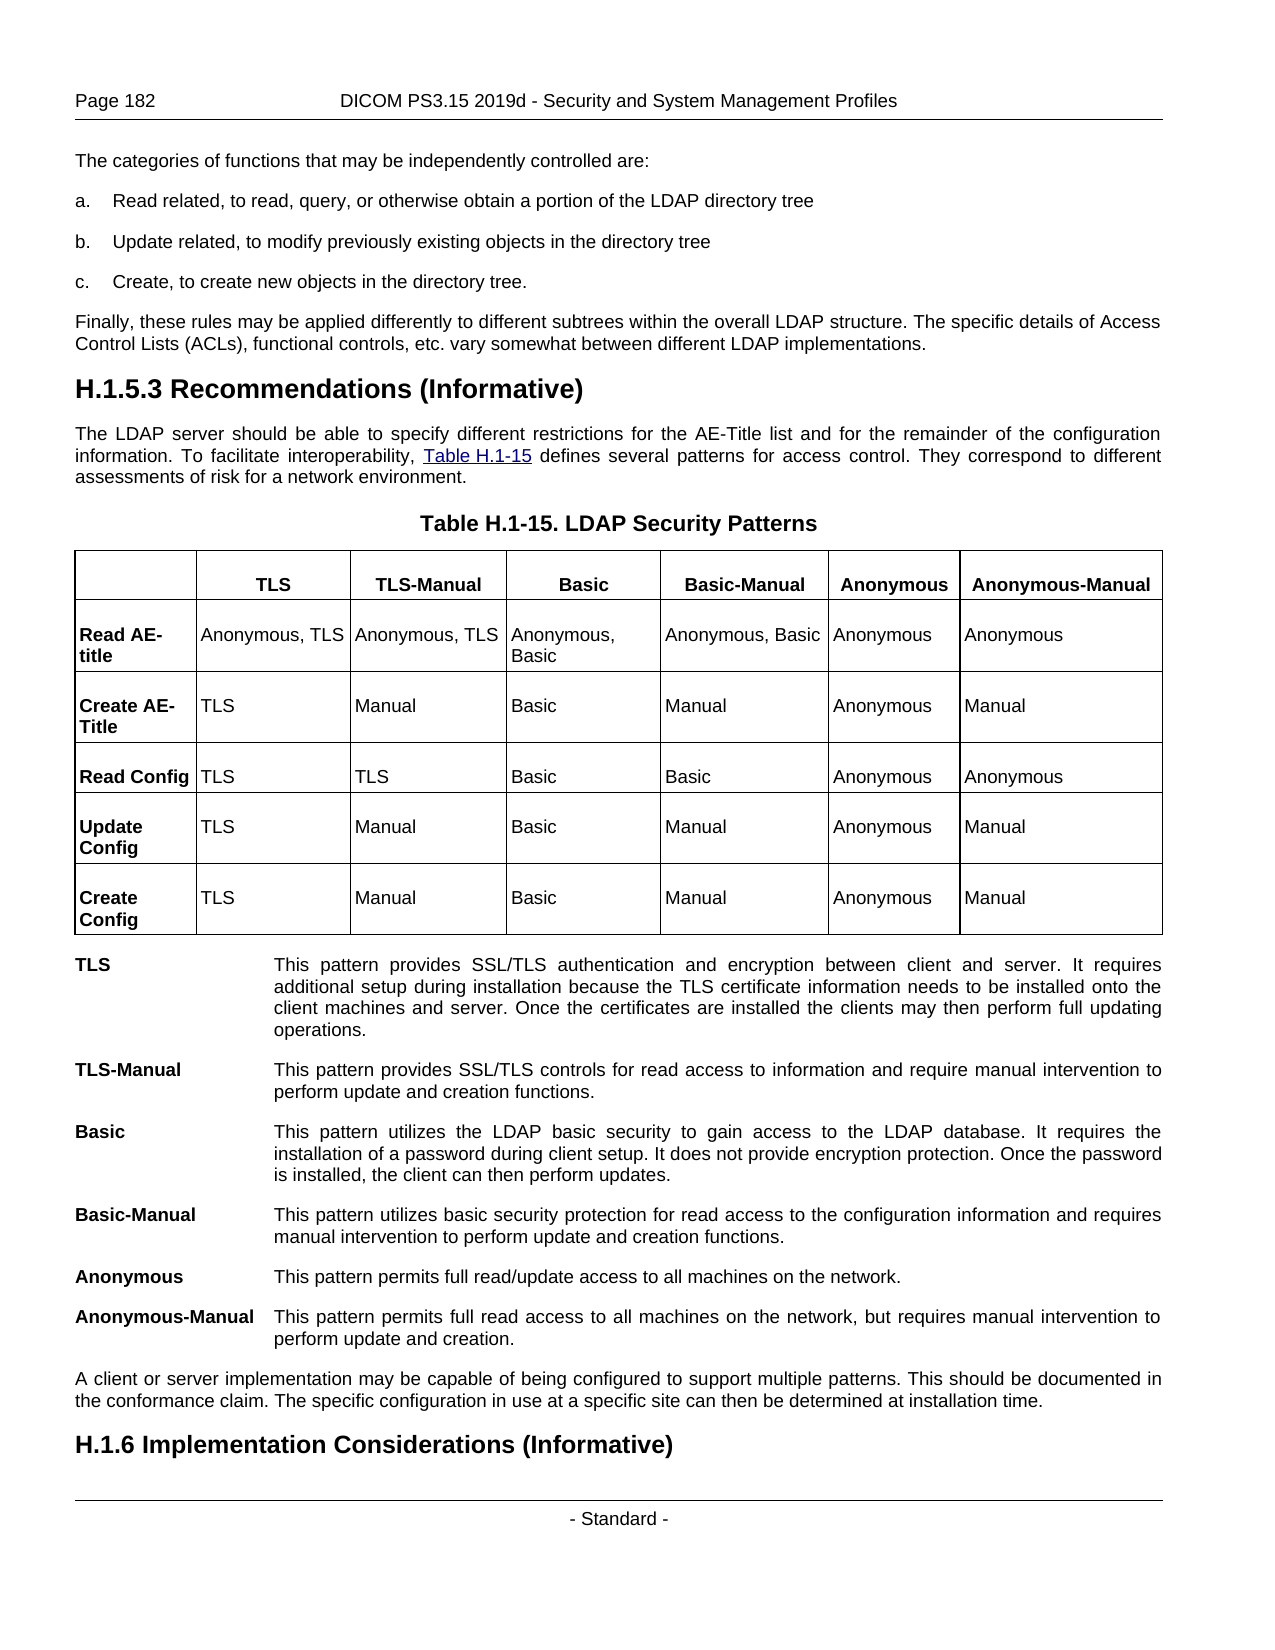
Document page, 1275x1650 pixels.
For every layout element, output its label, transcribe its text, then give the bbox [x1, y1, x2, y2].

table_cell Basic [507, 793, 660, 863]
table_cell Anonymous, Basic [661, 600, 828, 671]
table_cell Basic [507, 864, 660, 934]
table_cell Anonymous [961, 600, 1162, 671]
text a. Read related, to read, query, or otherwise obtain a portion of the LDAP directory tree [75, 190, 1162, 212]
table_cell Manual [351, 793, 506, 863]
table_cell Basic [507, 672, 660, 742]
text c. Create, to create new objects in the directory tree. [75, 271, 1162, 292]
table_cell Manual [661, 793, 828, 863]
table_cell Read Config [76, 743, 196, 792]
table_cell Anonymous [829, 672, 959, 742]
table_cell Manual [961, 793, 1162, 863]
table_cell Anonymous [829, 793, 959, 863]
text Basic This pattern utilizes the LDAP basic security to gain access to the LDAP database. It requires the installation of a password during client setup. It does not provide encryption protection. Once the password is installed, the client can then perform updates. [75, 1121, 1162, 1185]
table_cell TLS [197, 864, 350, 934]
table_header Basic [507, 551, 660, 599]
table_cell Update Config [76, 793, 196, 863]
table_cell TLS [197, 793, 350, 863]
table_header Basic-Manual [661, 551, 828, 599]
text TLS This pattern provides SSL/TLS authentication and encryption between client and server. It requires additional setup during installation because the TLS certificate information needs to be installed onto the client machines and server. Once the certificates are installed the clients may then perform full updating operations. [75, 954, 1162, 1040]
table_cell Anonymous, TLS [351, 600, 506, 671]
table_header Anonymous-Manual [961, 551, 1162, 599]
table_cell Anonymous, Basic [507, 600, 660, 671]
text The categories of functions that may be independently controlled are: [75, 150, 1162, 172]
table_cell Basic [661, 743, 828, 792]
table_cell Anonymous [829, 864, 959, 934]
text Anonymous-Manual This pattern permits full read access to all machines on the network, but requires manual intervention to perform update and creation. [75, 1306, 1162, 1349]
text The LDAP server should be able to specify different restrictions for the AE-Title list and for the remainder of the configuration information. To facilitate interoperability, Table H.1-15 defines several patterns for access control. They correspond to different assessments of risk for a network environment. [75, 423, 1162, 488]
text Basic-Manual This pattern utilizes basic security protection for read access to the configuration information and requires manual intervention to perform update and creation functions. [75, 1204, 1162, 1247]
text b. Update related, to modify previously existing objects in the directory tree [75, 231, 1162, 252]
table_cell Manual [661, 672, 828, 742]
table_cell Manual [351, 864, 506, 934]
table_header [76, 551, 196, 599]
table_header TLS [197, 551, 350, 599]
table_cell Manual [661, 864, 828, 934]
text TLS-Manual This pattern provides SSL/TLS controls for read access to information and require manual intervention to perform update and creation functions. [75, 1059, 1162, 1102]
text Finally, these rules may be applied differently to different subtrees within the overall LDAP structure. The specific details of Access Control Lists (ACLs), functional controls, etc. vary somewhat between different LDAP implementations. [75, 311, 1162, 354]
table_cell TLS [197, 672, 350, 742]
text H.1.5.3 Recommendations (Informative) [75, 373, 1162, 404]
text A client or server implementation may be capable of being configured to support multiple patterns. This should be documented in the conformance claim. The specific configuration in use at a specific site can then be determined at installation time. [75, 1368, 1162, 1411]
table_cell Basic [507, 743, 660, 792]
table_cell Anonymous [829, 600, 959, 671]
table_cell Create Config [76, 864, 196, 934]
table_cell Read AE-title [76, 600, 196, 671]
text Anonymous This pattern permits full read/update access to all machines on the network. [75, 1266, 1162, 1288]
table_cell Anonymous [961, 743, 1162, 792]
table_cell Manual [961, 864, 1162, 934]
table_header TLS-Manual [351, 551, 506, 599]
table_cell Anonymous, TLS [197, 600, 350, 671]
table_cell TLS [197, 743, 350, 792]
text Table H.1-15. LDAP Security Patterns [75, 510, 1162, 536]
text H.1.6 Implementation Considerations (Informative) [75, 1430, 1162, 1459]
table_cell Create AE-Title [76, 672, 196, 742]
table_header Anonymous [829, 551, 959, 599]
table_cell TLS [351, 743, 506, 792]
table_cell Manual [961, 672, 1162, 742]
table_cell Anonymous [829, 743, 959, 792]
table_cell Manual [351, 672, 506, 742]
